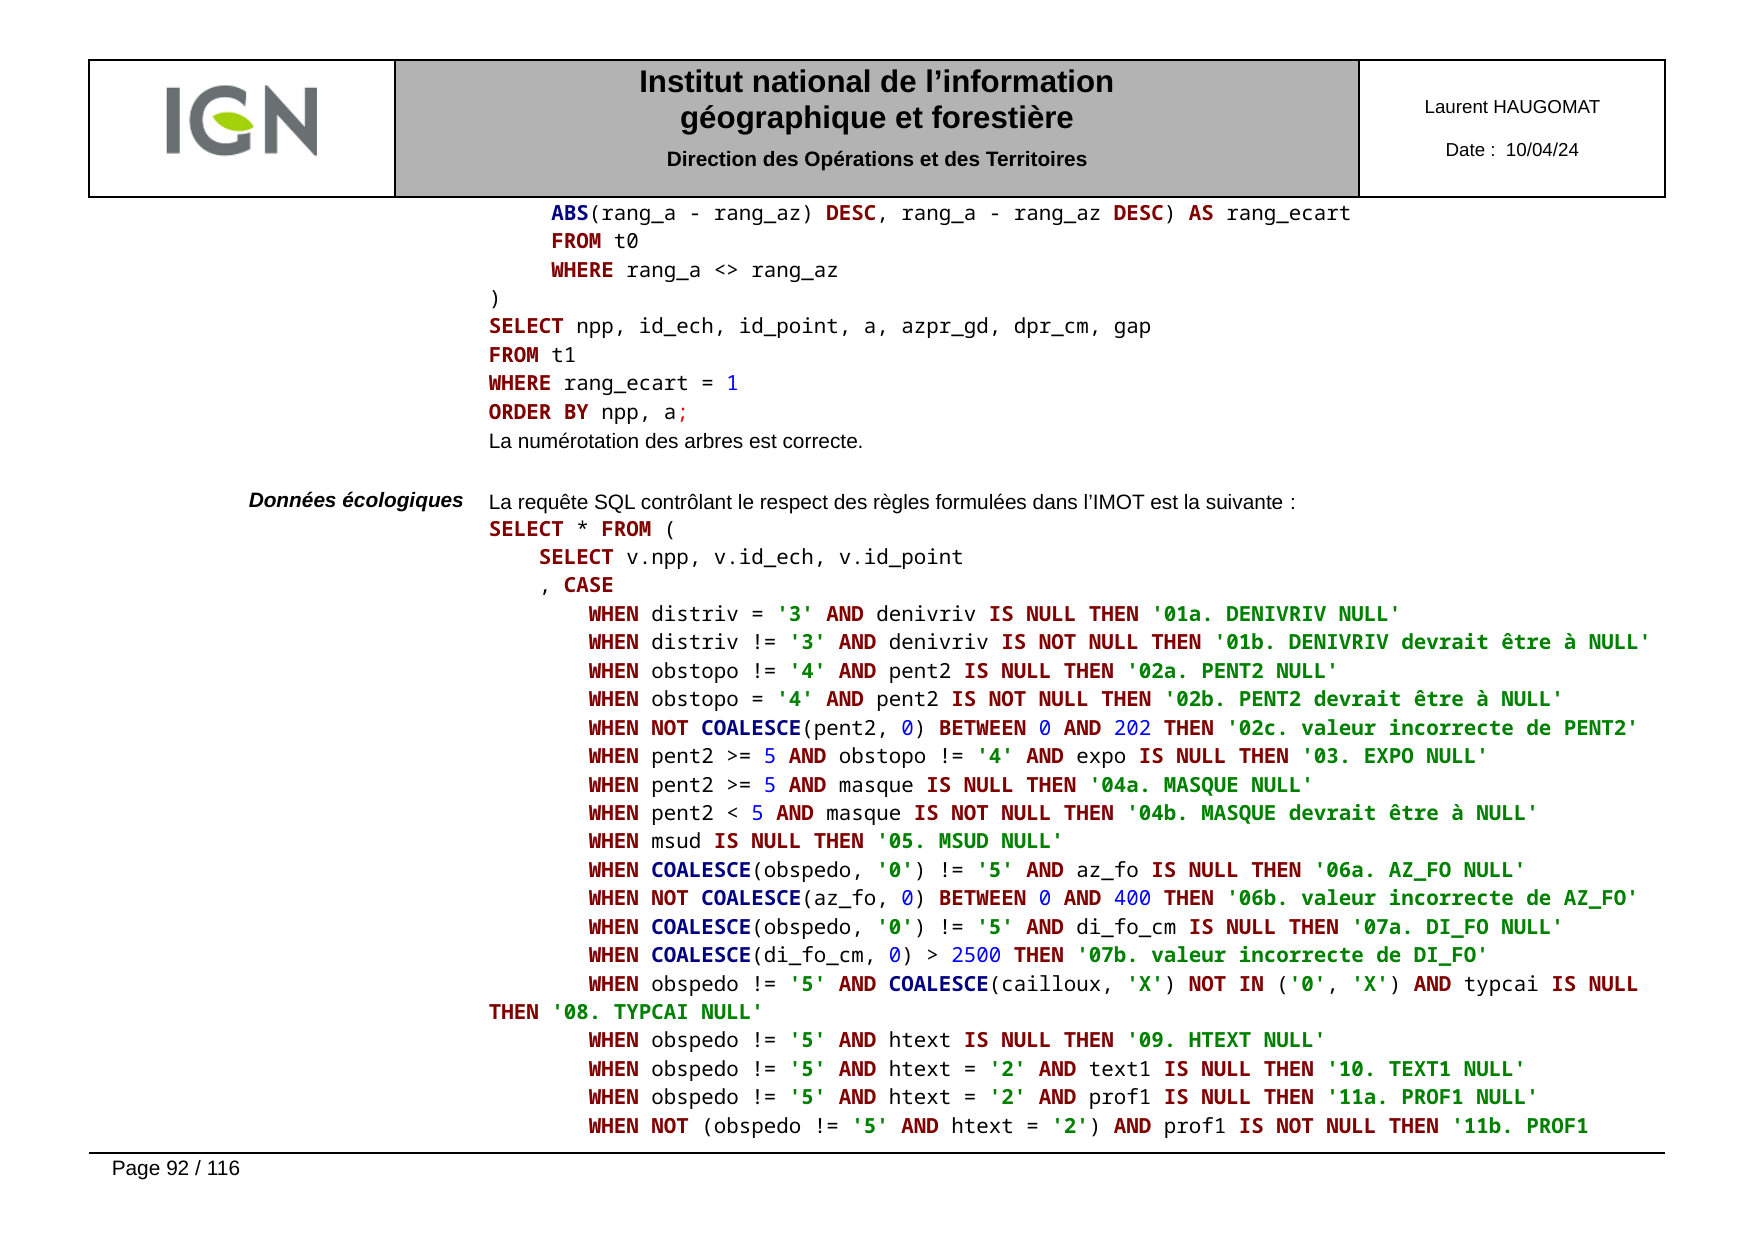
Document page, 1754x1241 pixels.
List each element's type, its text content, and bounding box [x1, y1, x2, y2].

picture [141, 62, 343, 180]
table_cell [89, 198, 483, 486]
table_cell ABS(rang_a - rang_az) DESC, rang_a - rang_az DESC) AS rang_ecart FROM t0 WHERE rang_a <> rang_az ) SELECT npp, id_ech, id_point, a, azpr_gd, dpr_cm, gap FROM t1 WHERE rang_ecart = 1 ORDER BY npp, a; La numérotation des arbres est correcte. [483, 198, 1665, 486]
table_cell Données écologiques [89, 486, 483, 1145]
table_cell La requête SQL contrôlant le respect des règles formulées dans l’IMOT est la suivante : SELECT * FROM ( SELECT v.npp, v.id_ech, v.id_point , CASE WHEN distriv = '3' AND denivriv IS NULL THEN '01a. DENIVRIV NULL' WHEN distriv != '3' AND denivriv IS NOT NULL THEN '01b. DENIVRIV devrait être à NULL' WHEN obstopo != '4' AND pent2 IS NULL THEN '02a. PENT2 NULL' WHEN obstopo = '4' AND pent2 IS NOT NULL THEN '02b. PENT2 devrait être à NULL' WHEN NOT COALESCE(pent2, 0) BETWEEN 0 AND 202 THEN '02c. valeur incorrecte de PENT2' WHEN pent2 >= 5 AND obstopo != '4' AND expo IS NULL THEN '03. EXPO NULL' WHEN pent2 >= 5 AND masque IS NULL THEN '04a. MASQUE NULL' WHEN pent2 < 5 AND masque IS NOT NULL THEN '04b. MASQUE devrait être à NULL' WHEN msud IS NULL THEN '05. MSUD NULL' WHEN COALESCE(obspedo, '0') != '5' AND az_fo IS NULL THEN '06a. AZ_FO NULL' WHEN NOT COALESCE(az_fo, 0) BETWEEN 0 AND 400 THEN '06b. valeur incorrecte de AZ_FO' WHEN COALESCE(obspedo, '0') != '5' AND di_fo_cm IS NULL THEN '07a. DI_FO NULL' WHEN COALESCE(di_fo_cm, 0) > 2500 THEN '07b. valeur incorrecte de DI_FO' WHEN obspedo != '5' AND COALESCE(cailloux, 'X') NOT IN ('0', 'X') AND typcai IS NULL THEN '08. TYPCAI NULL' WHEN obspedo != '5' AND htext IS NULL THEN '09. HTEXT NULL' WHEN obspedo != '5' AND htext = '2' AND text1 IS NULL THEN '10. TEXT1 NULL' WHEN obspedo != '5' AND htext = '2' AND prof1 IS NULL THEN '11a. PROF1 NULL' WHEN NOT (obspedo != '5' AND htext = '2') AND prof1 IS NOT NULL THEN '11b. PROF1 [483, 486, 1665, 1145]
